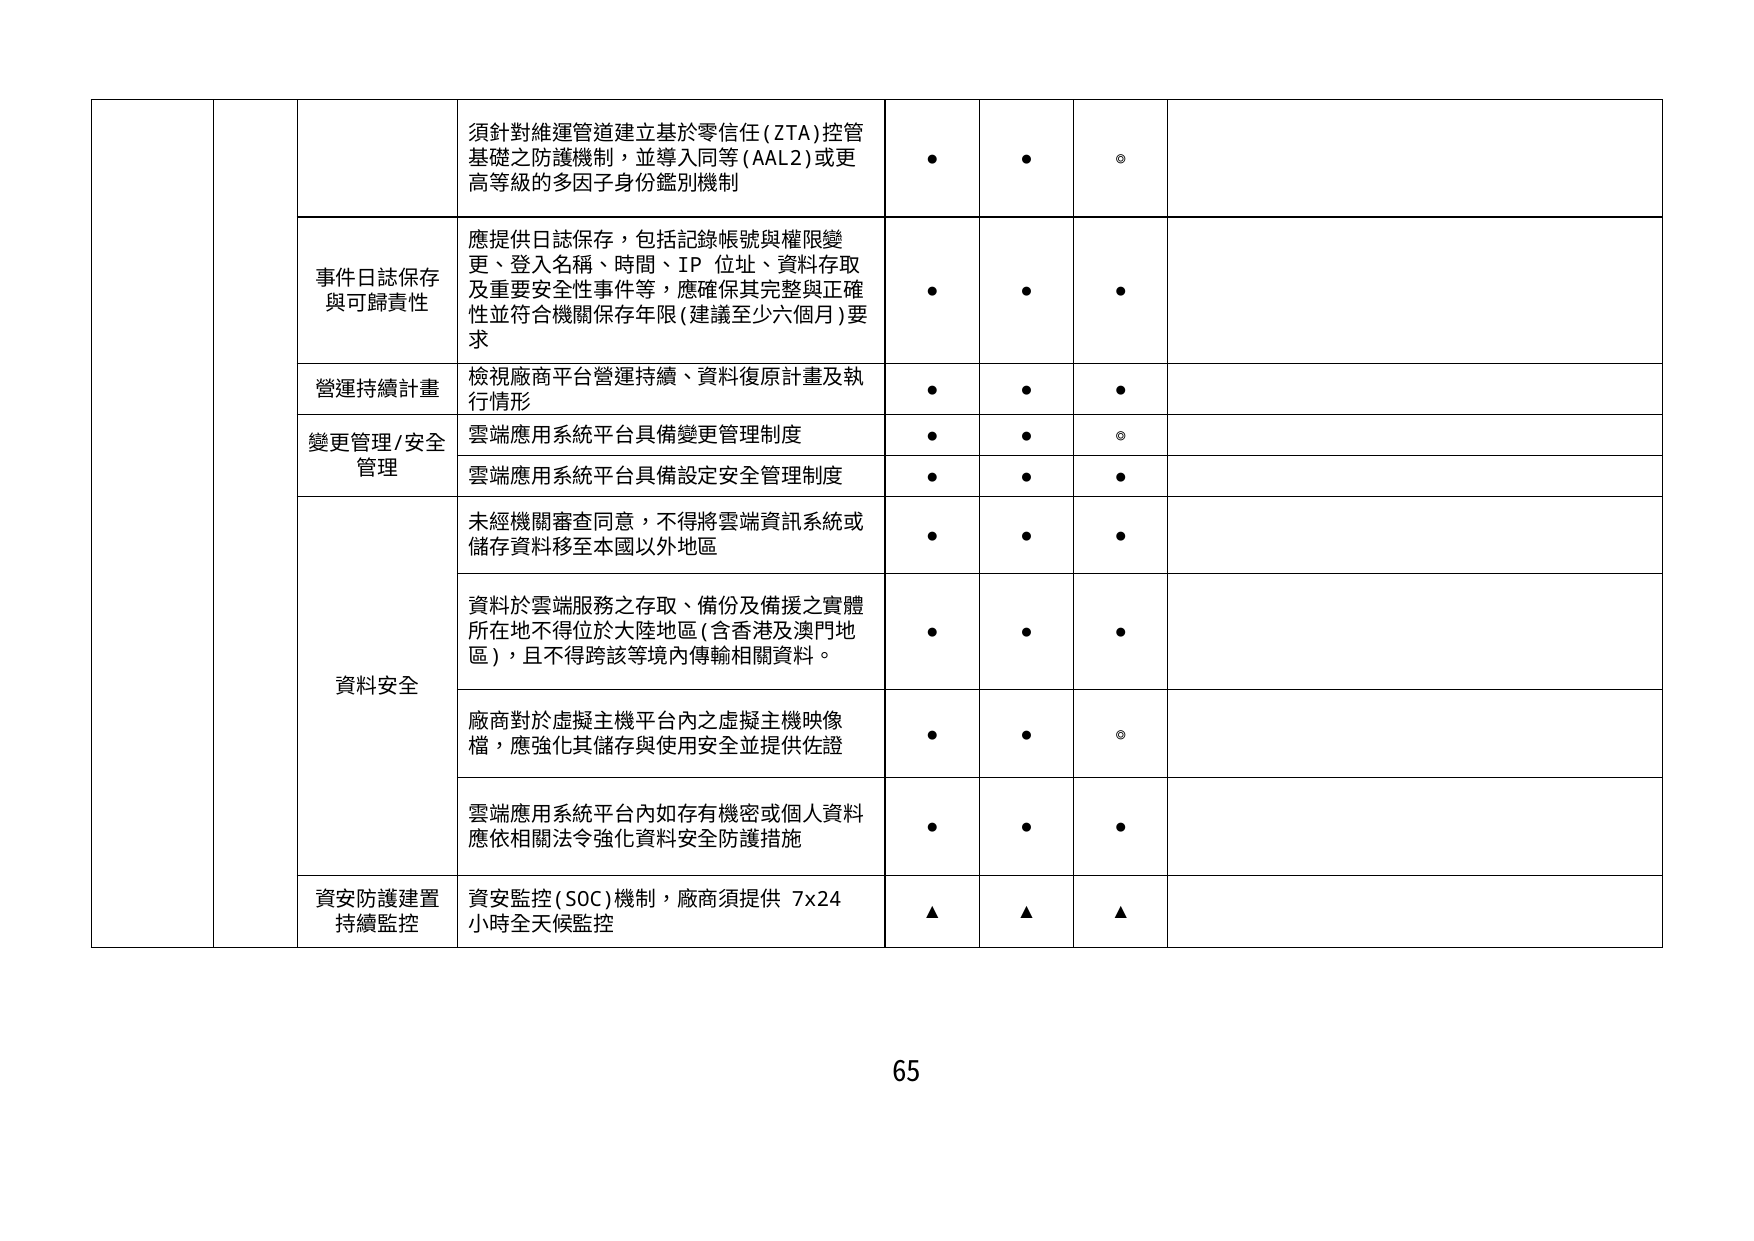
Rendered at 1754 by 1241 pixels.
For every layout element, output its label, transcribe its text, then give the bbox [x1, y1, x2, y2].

table_cell ● [1074, 497, 1167, 573]
table_cell 應提供日誌保存，包括記錄帳號與權限變更、登入名稱、時間、IP 位址、資料存取及重要安全性事件等，應確保其完整與正確性並符合機關保存年限(建議至少六個月)要求 [458, 218, 884, 363]
table_cell ● [886, 456, 979, 496]
table_cell 檢視廠商平台營運持續、資料復原計畫及執行情形 [458, 364, 884, 414]
table_cell [298, 100, 457, 216]
table_cell ● [886, 218, 979, 363]
table_cell ● [980, 574, 1073, 689]
table_cell 雲端應用系統平台具備變更管理制度 [458, 415, 884, 455]
table_cell [1168, 415, 1662, 455]
table_cell ● [980, 218, 1073, 363]
table_cell ● [1074, 574, 1167, 689]
table_cell 資安防護建置持續監控 [298, 876, 457, 947]
table_cell ▲ [886, 876, 979, 947]
table_cell 雲端應用系統平台內如存有機密或個人資料應依相關法令強化資料安全防護措施 [458, 778, 884, 875]
table_cell ● [886, 415, 979, 455]
table_cell ▲ [1074, 876, 1167, 947]
table_cell [1168, 690, 1662, 777]
table_cell 資料安全 [298, 497, 457, 875]
table_cell ● [886, 574, 979, 689]
table_cell [1168, 497, 1662, 573]
table_cell [1168, 456, 1662, 496]
table_cell ◎ [1074, 415, 1167, 455]
table_cell ● [980, 778, 1073, 875]
table_cell [1168, 574, 1662, 689]
table_cell [92, 100, 213, 947]
table_cell ● [980, 100, 1073, 216]
table_cell 營運持續計畫 [298, 364, 457, 414]
table_cell ● [980, 364, 1073, 414]
table_cell [214, 100, 297, 947]
table_cell [1168, 876, 1662, 947]
table_cell ● [1074, 364, 1167, 414]
table_cell [1168, 100, 1662, 216]
table_cell ● [980, 497, 1073, 573]
table_cell ● [886, 364, 979, 414]
table_cell ● [886, 690, 979, 777]
table_cell ● [886, 497, 979, 573]
table_cell 資安監控(SOC)機制，廠商須提供 7x24 小時全天候監控 [458, 876, 884, 947]
table_cell [1168, 364, 1662, 414]
table_cell ● [886, 778, 979, 875]
table_cell ● [1074, 456, 1167, 496]
table_cell 廠商對於虛擬主機平台內之虛擬主機映像檔，應強化其儲存與使用安全並提供佐證 [458, 690, 884, 777]
table_cell ● [886, 100, 979, 216]
table_cell 雲端應用系統平台具備設定安全管理制度 [458, 456, 884, 496]
table_cell ● [1074, 778, 1167, 875]
table_cell ◎ [1074, 690, 1167, 777]
table_cell ● [980, 415, 1073, 455]
table_cell 資料於雲端服務之存取、備份及備援之實體所在地不得位於大陸地區(含香港及澳門地區)，且不得跨該等境內傳輸相關資料。 [458, 574, 884, 689]
table_cell [1168, 778, 1662, 875]
table_cell ● [1074, 218, 1167, 363]
table_cell ▲ [980, 876, 1073, 947]
table_cell 未經機關審查同意，不得將雲端資訊系統或儲存資料移至本國以外地區 [458, 497, 884, 573]
table_cell ● [980, 690, 1073, 777]
table_cell 須針對維運管道建立基於零信任(ZTA)控管基礎之防護機制，並導入同等(AAL2)或更高等級的多因子身份鑑別機制 [458, 100, 884, 216]
table_cell ● [980, 456, 1073, 496]
table_cell 變更管理/安全管理 [298, 415, 457, 496]
table_cell [1168, 218, 1662, 363]
table_cell 事件日誌保存與可歸責性 [298, 218, 457, 363]
table_cell ◎ [1074, 100, 1167, 216]
